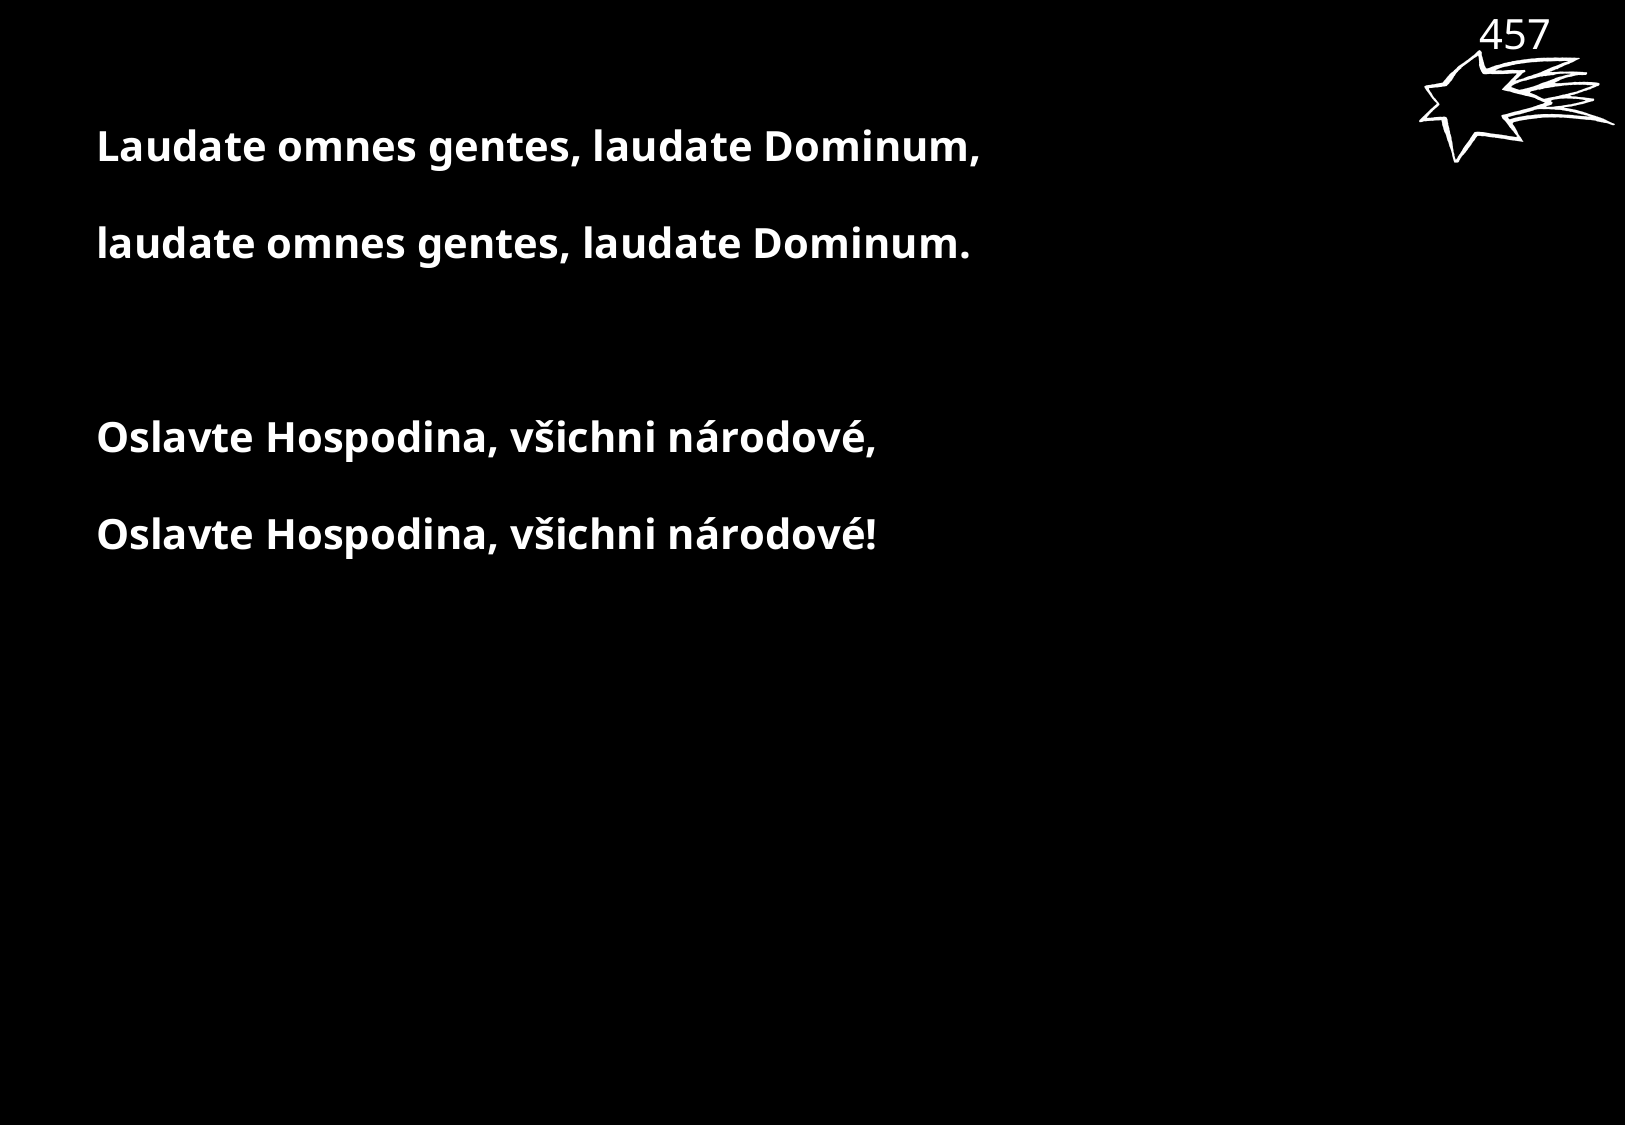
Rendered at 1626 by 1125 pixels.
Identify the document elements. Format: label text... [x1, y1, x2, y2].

text_box 457 [1405, 0, 1626, 66]
list Laudate omnes gentes, laudate Dominum, laudate omnes gentes, laudate Dominum. Oslavte Hospodina, všichni národové, Oslavte Hospodina, všichni národové! [81, 112, 1544, 1101]
